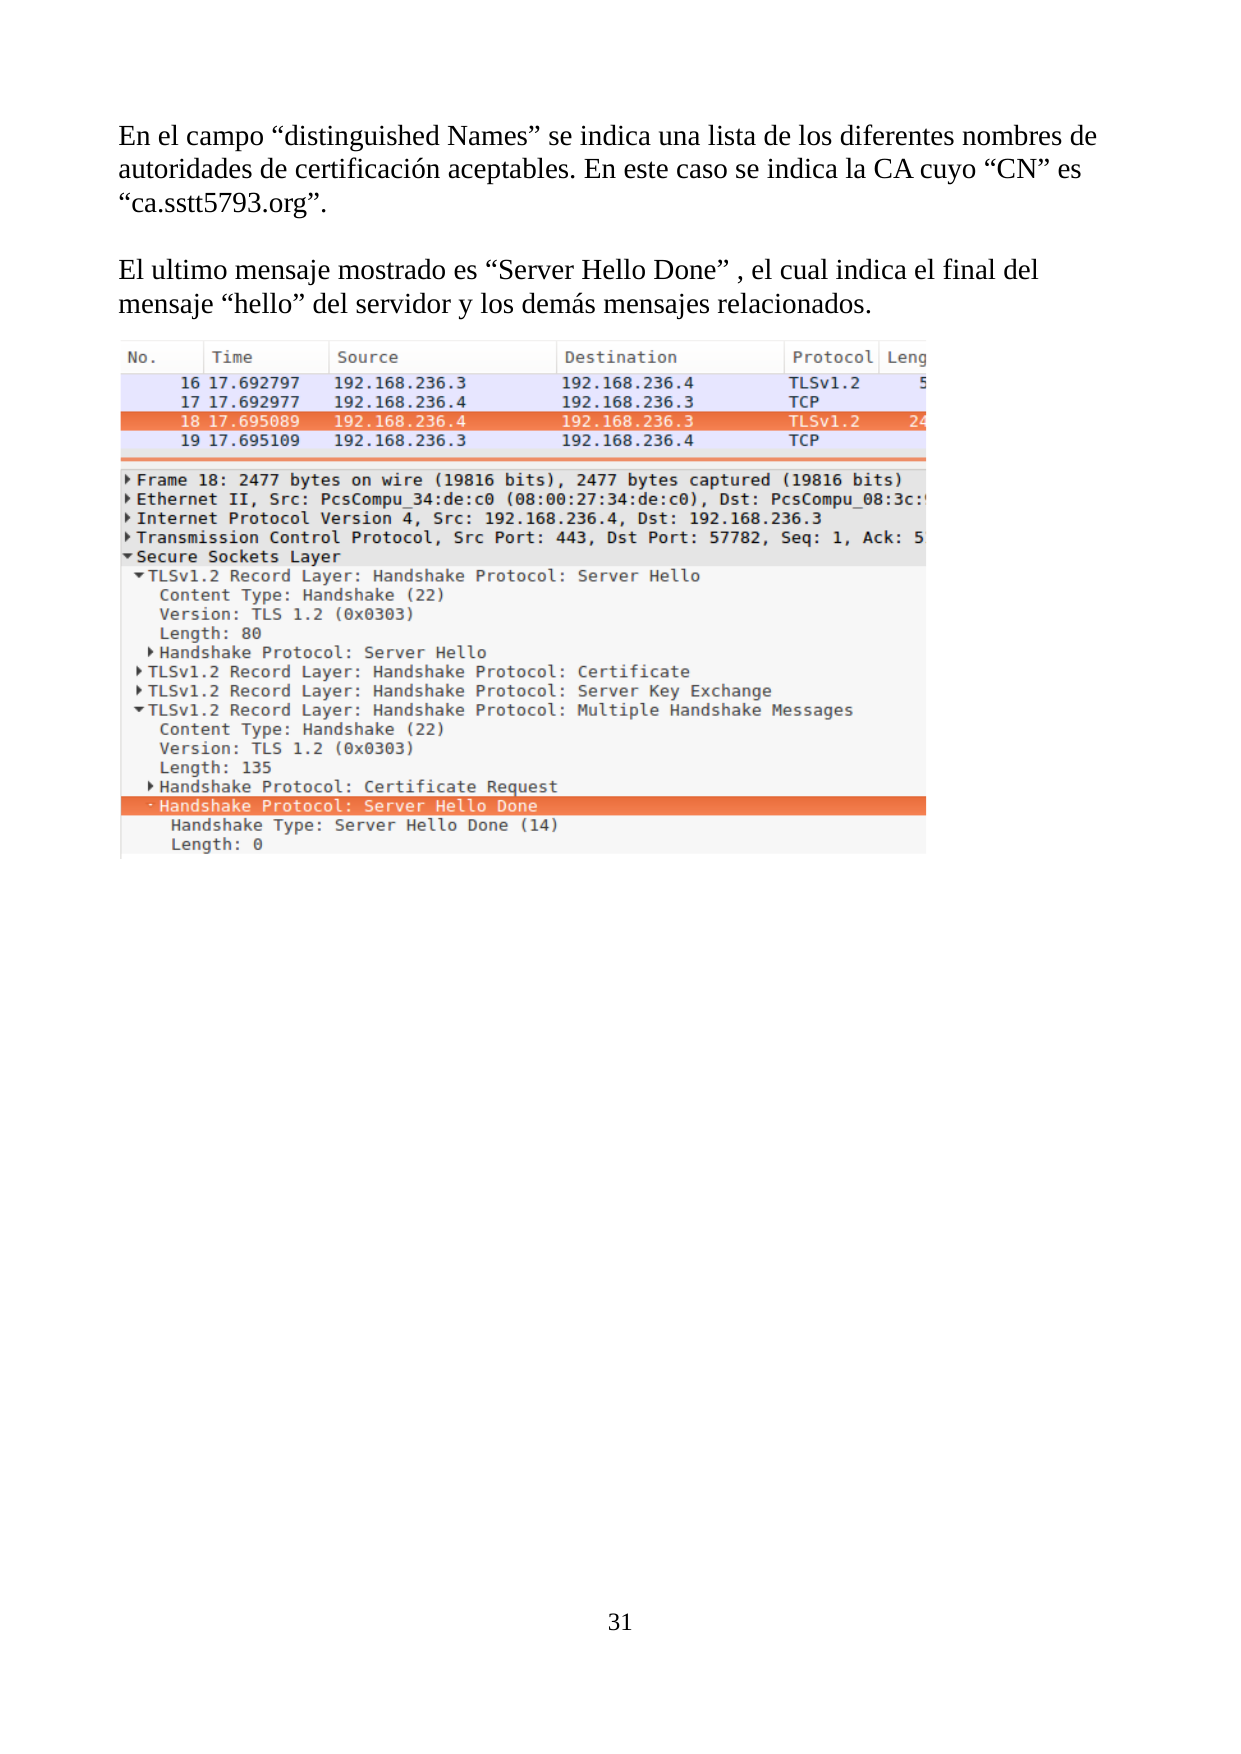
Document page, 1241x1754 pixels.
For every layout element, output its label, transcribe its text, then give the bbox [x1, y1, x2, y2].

picture [120, 340, 927, 859]
text El ultimo mensaje mostrado es “Server Hello Done” , el cual indica el final del mensaje “hello” del servidor y los demás mensajes relacionados. [118, 252, 1122, 319]
text En el campo “distinguished Names” se indica una lista de los diferentes nombres de autoridades de certificación aceptables. En este caso se indica la CA cuyo “CN” es “ca.sstt5793.org”. [118, 118, 1122, 219]
